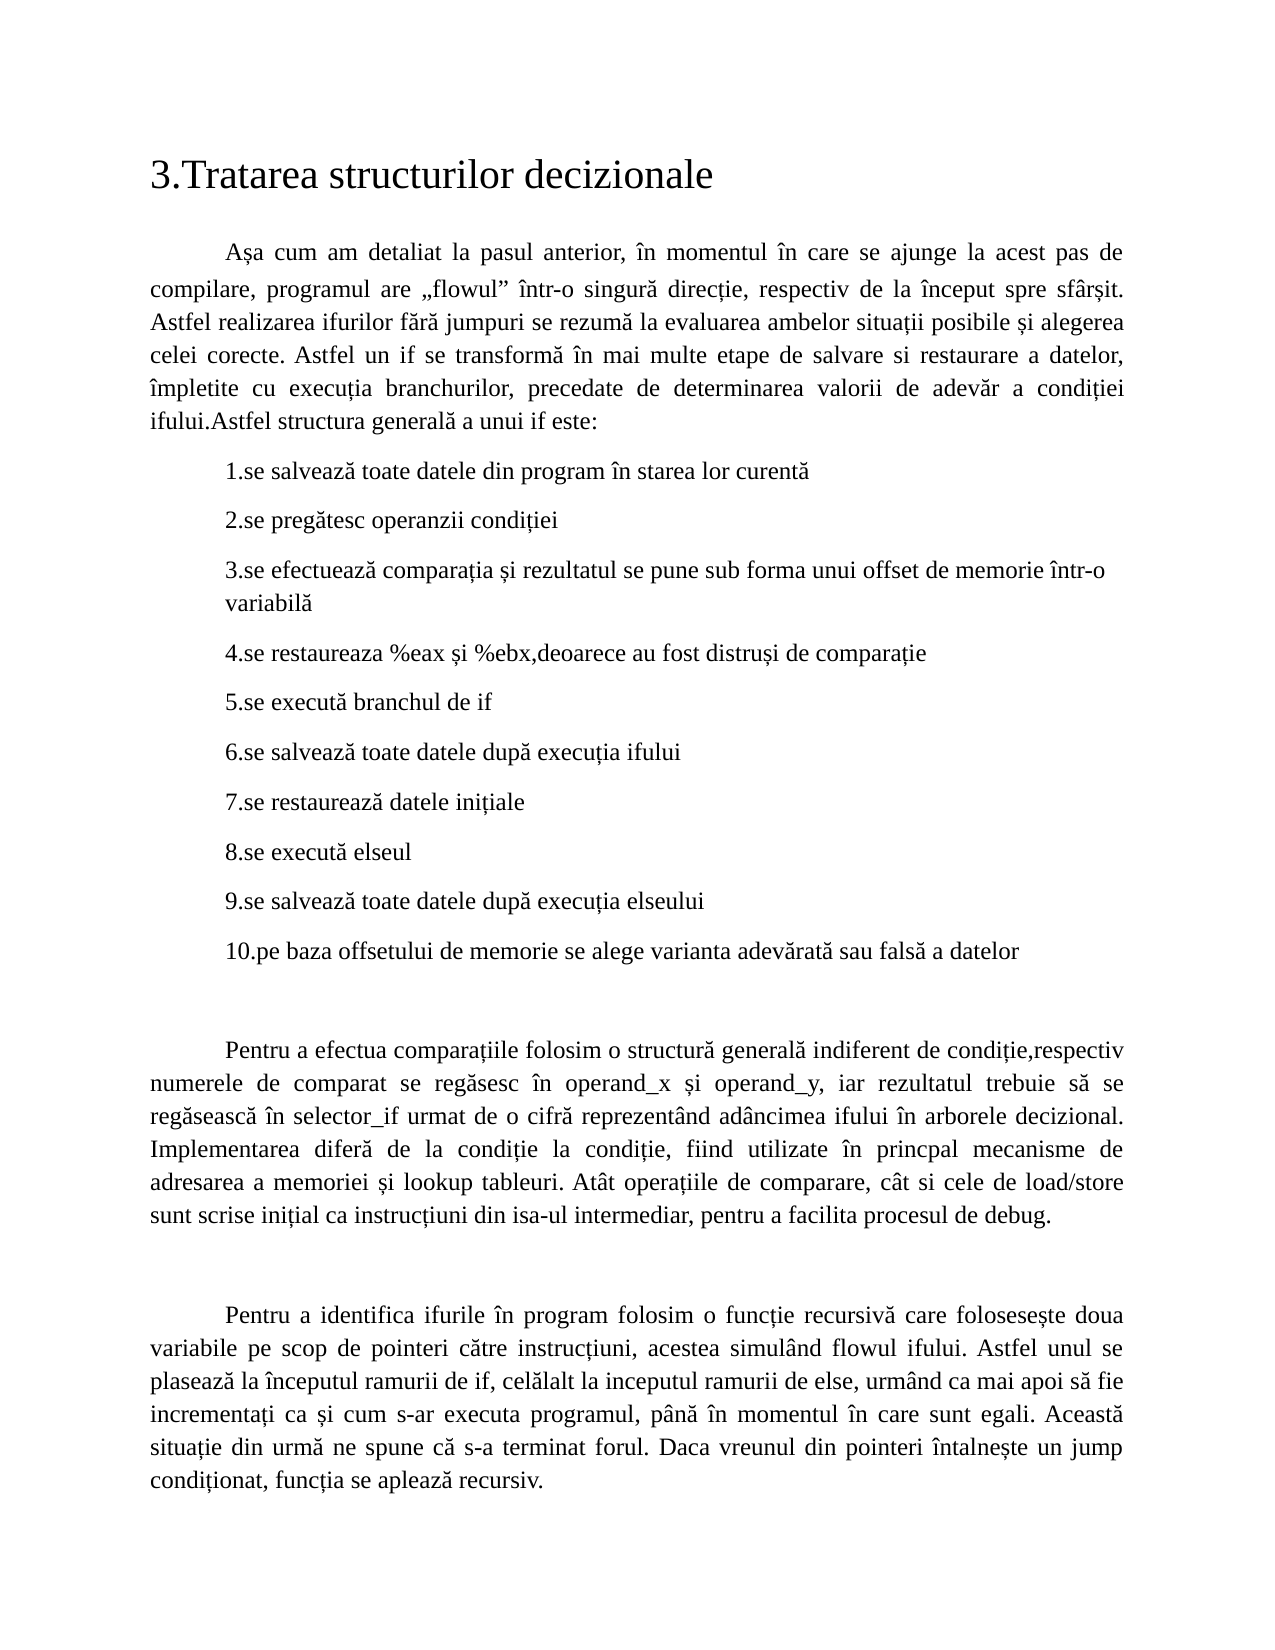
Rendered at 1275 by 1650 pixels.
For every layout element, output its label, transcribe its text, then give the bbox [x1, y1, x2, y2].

text Așa cum am detaliat la pasul anterior, în momentul în care se ajunge la acest pas de compilare, programul are „flowul” într-o singură direcție, respectiv de la început spre sfârșit. Astfel realizarea ifurilor fără jumpuri se rezumă la evaluarea ambelor situații posibile și alegerea celei corecte. Astfel un if se transformă în mai multe etape de salvare si restaurare a datelor, împletite cu execuția branchurilor, precedate de determinarea valorii de adevăr a condiției ifului.Astfel structura generală a unui if este: [150, 222, 1125, 435]
text 6.se salvează toate datele după execuția ifului [150, 737, 1125, 766]
text 3.se efectuează comparația și rezultatul se pune sub forma unui offset de memorie într-o variabilă [225, 555, 1125, 617]
text 9.se salvează toate datele după execuția elseului [150, 886, 1125, 915]
text 4.se restaureaza %eax și %ebx,deoarece au fost distruși de comparație [150, 638, 1125, 667]
text Pentru a identifica ifurile în program folosim o funcție recursivă care folosesește doua variabile pe scop de pointeri către instrucțiuni, acestea simulând flowul ifului. Astfel unul se plasează la începutul ramurii de if, celălalt la inceputul ramurii de else, urmând ca mai apoi să fie incrementați ca și cum s-ar executa programul, până în momentul în care sunt egali. Această situație din urmă ne spune că s-a terminat forul. Daca vreunul din pointeri întalnește un jump condiționat, funcția se aplează recursiv. [150, 1300, 1125, 1494]
text 8.se execută elseul [150, 837, 1125, 865]
text 7.se restaurează datele inițiale [150, 787, 1125, 816]
text 5.se execută branchul de if [150, 687, 1125, 716]
text 2.se pregătesc operanzii condiției [150, 505, 1125, 534]
text Pentru a efectua comparațiile folosim o structură generală indiferent de condiție,respectiv numerele de comparat se regăsesc în operand_x și operand_y, iar rezultatul trebuie să se regăsească în selector_if urmat de o cifră reprezentând adâncimea ifului în arborele decizional. Implementarea diferă de la condiție la condiție, fiind utilizate în princpal mecanisme de adresarea a memoriei și lookup tableuri. Atât operațiile de comparare, cât si cele de load/store sunt scrise inițial ca instrucțiuni din isa-ul intermediar, pentru a facilita procesul de debug. [150, 1035, 1125, 1229]
text 10.pe baza offsetului de memorie se alege varianta adevărată sau falsă a datelor [150, 936, 1125, 965]
text 1.se salvează toate datele din program în starea lor curentă [150, 456, 1125, 484]
text 3.Tratarea structurilor decizionale [150, 150, 1125, 198]
